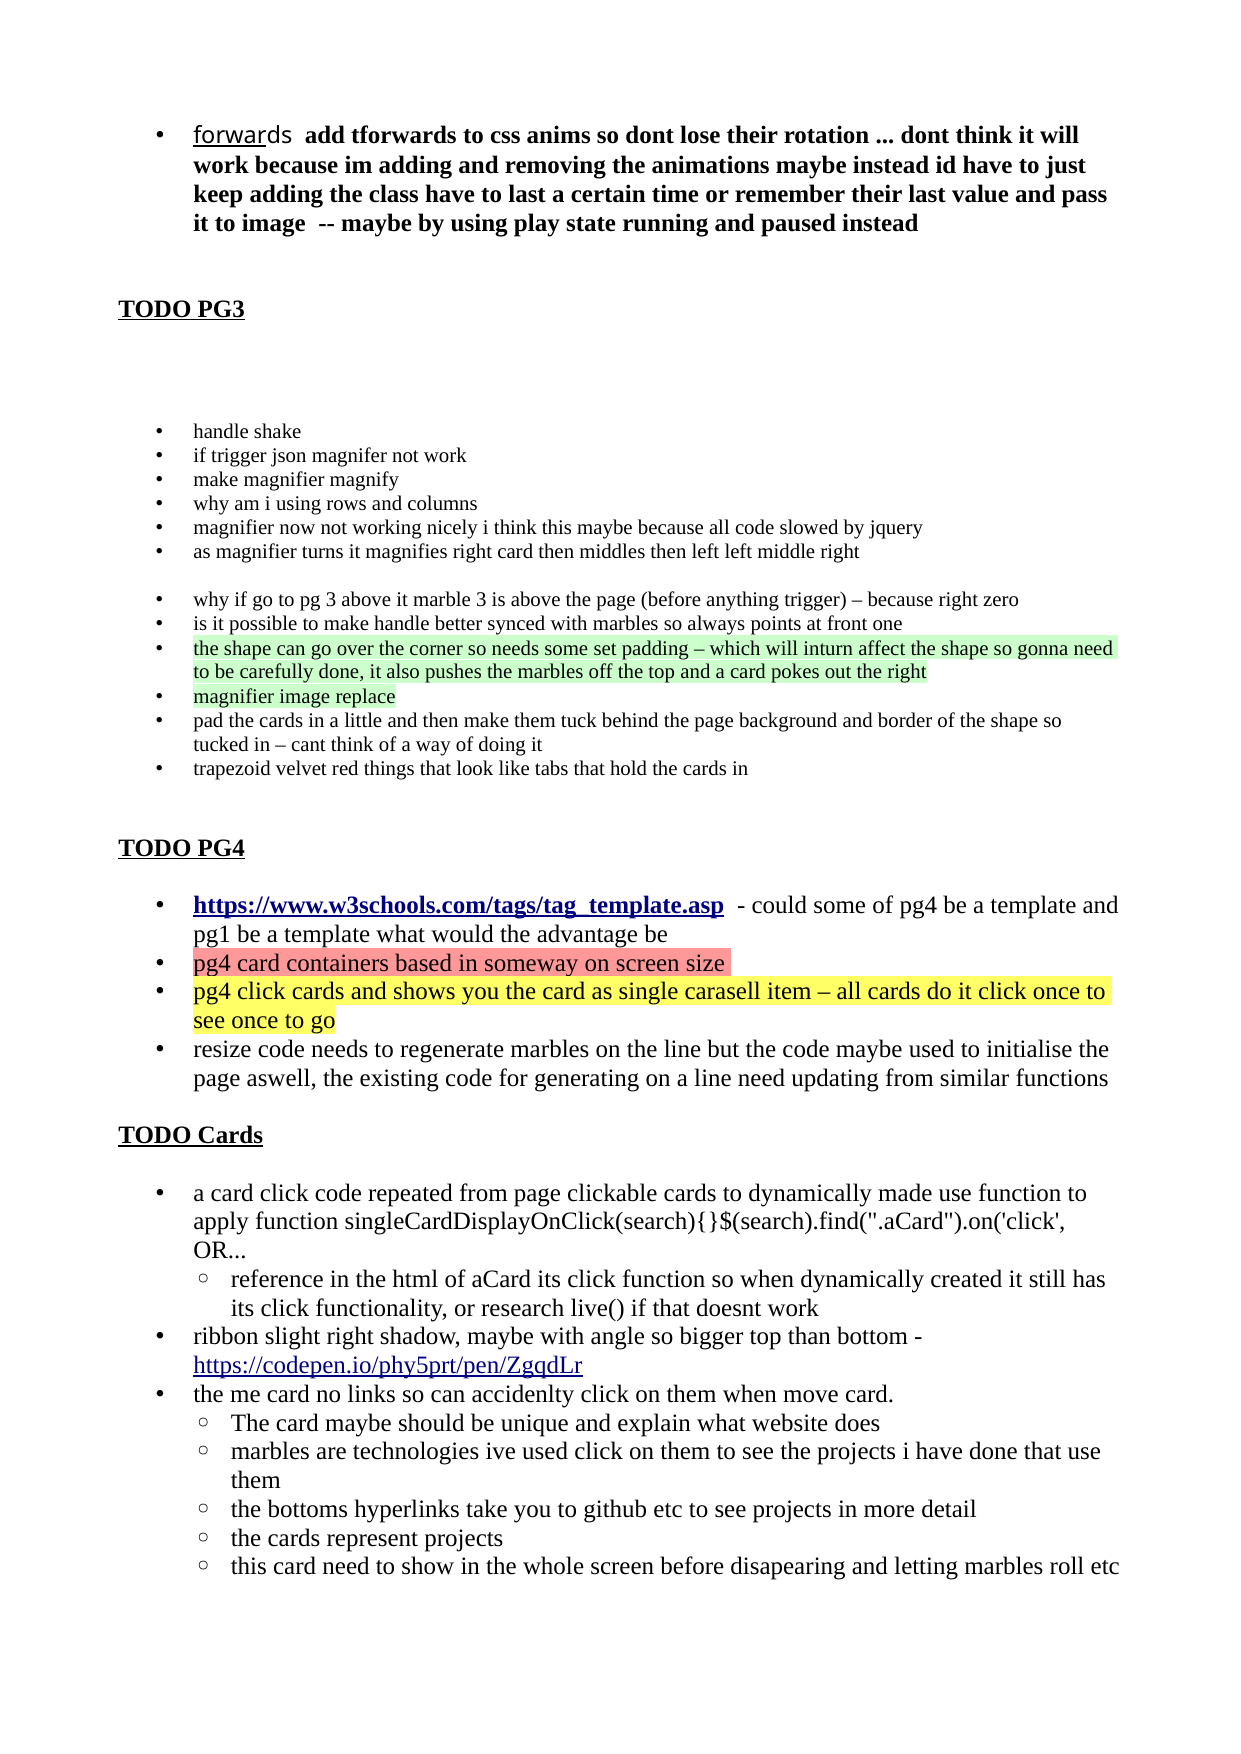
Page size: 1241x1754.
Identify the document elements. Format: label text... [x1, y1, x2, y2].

list make magnifier magnify [156, 467, 1122, 491]
list pad the cards in a little and then make them tuck behind the page background and border of the shape so tucked in – cant think of a way of doing it [156, 708, 1122, 756]
list the bottoms hyperlinks take you to github etc to see projects in more detail [193, 1494, 1122, 1523]
text TODO PG4 [118, 833, 1122, 861]
list why am i using rows and columns [156, 491, 1122, 515]
list the cards represent projects [193, 1523, 1122, 1551]
list The card maybe should be unique and explain what website does [193, 1408, 1122, 1436]
list is it possible to make handle better synced with marbles so always points at front one [156, 611, 1122, 635]
list as magnifier turns it magnifies right card then middles then left left middle right [156, 539, 1122, 563]
list forwards add tforwards to css anims so dont lose their rotation ... dont think it will work because im adding and removing the animations maybe instead id have to just keep adding the class have to last a certain time or remember their last value and pass it to image -- maybe by using play state running and paused instead [156, 118, 1122, 236]
list resize code needs to regenerate marbles on the line but the code maybe used to initialise the page aswell, the existing code for generating on a line need updating from similar functions [156, 1034, 1122, 1091]
list marbles are technologies ive used click on them to see the projects i have done that use them [193, 1436, 1122, 1494]
text TODO Cards [118, 1120, 1122, 1149]
list magnifier image replace [156, 683, 1122, 708]
list ribbon slight right shadow, maybe with angle so bigger top than bottom - https://codepen.io/phy5prt/pen/ZgqdLr [156, 1321, 1122, 1379]
list this card need to show in the whole screen before disapearing and letting marbles roll etc [193, 1551, 1122, 1580]
list why if go to pg 3 above it marble 3 is above the page (before anything trigger) – because right zero [156, 587, 1122, 611]
list pg4 click cards and shows you the card as single carasell item – all cards do it click once to see once to go [156, 976, 1122, 1034]
text TODO PG3 [118, 294, 1122, 323]
list pg4 card containers based in someway on screen size [156, 948, 1122, 976]
list the me card no links so can accidenlty click on them when move card. [156, 1379, 1122, 1408]
list handle shake [156, 419, 1122, 443]
list a card click code repeated from page clickable cards to dynamically made use function to apply function singleCardDisplayOnClick(search){}$(search).find(".aCard").on('click', OR... [156, 1178, 1122, 1264]
list https://www.w3schools.com/tags/tag_template.asp - could some of pg4 be a template and pg1 be a template what would the advantage be [156, 890, 1122, 948]
list the shape can go over the corner so needs some set padding – which will inturn affect the shape so gonna need to be carefully done, it also pushes the marbles off the top and a card pokes out the right [156, 635, 1122, 683]
list reference in the html of aCard its click function so when dynamically created it still has its click functionality, or research live() if that doesnt work [193, 1264, 1122, 1321]
list trapezoid velvet red things that look like tabs that hold the cards in [156, 756, 1122, 780]
list magnifier now not working nicely i think this maybe because all code slowed by jquery [156, 515, 1122, 539]
list if trigger json magnifer not work [156, 443, 1122, 467]
